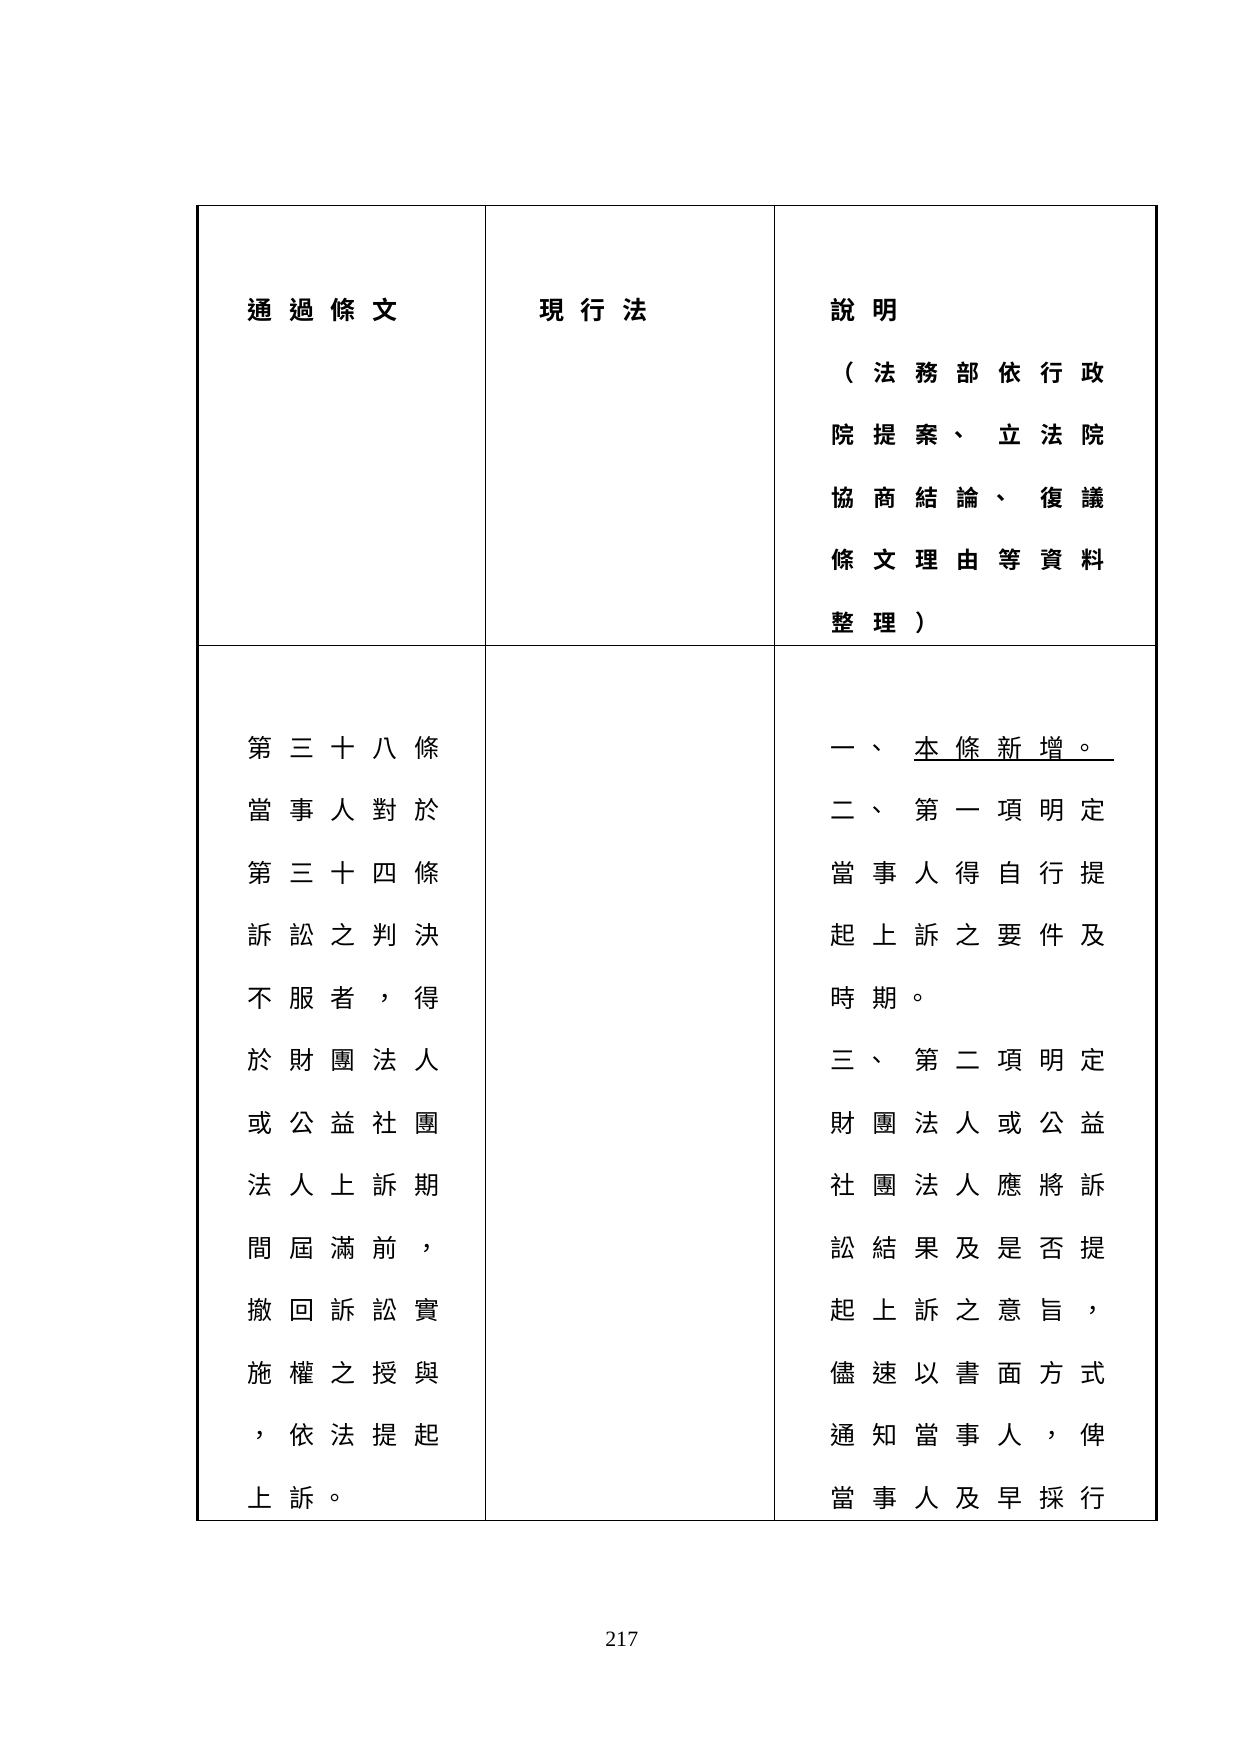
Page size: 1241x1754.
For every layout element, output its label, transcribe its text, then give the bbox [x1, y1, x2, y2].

table_cell [486, 646, 774, 1520]
table_header 現行法 [486, 206, 774, 645]
table_header 通過條文 [199, 206, 485, 645]
table_header 說明 （法務部依行政院提案、立法院協商結論、復議條文理由等資料整理） [775, 206, 1155, 645]
table_cell 第三十八條 當事人對於第三十四條訴訟之判決不服者，得於財團法人或公益社團法人上訴期間屆滿前，撤回訴訟實施權之授與，依法提起上訴。 [199, 646, 485, 1520]
table_cell 一、本條新增。 二、第一項明定當事人得自行提起上訴之要件及時期。 三、第二項明定財團法人或公益社團法人應將訴訟結果及是否提起上訴之意旨，儘速以書面方式通知當事人，俾當事人及早採行 [775, 646, 1155, 1520]
